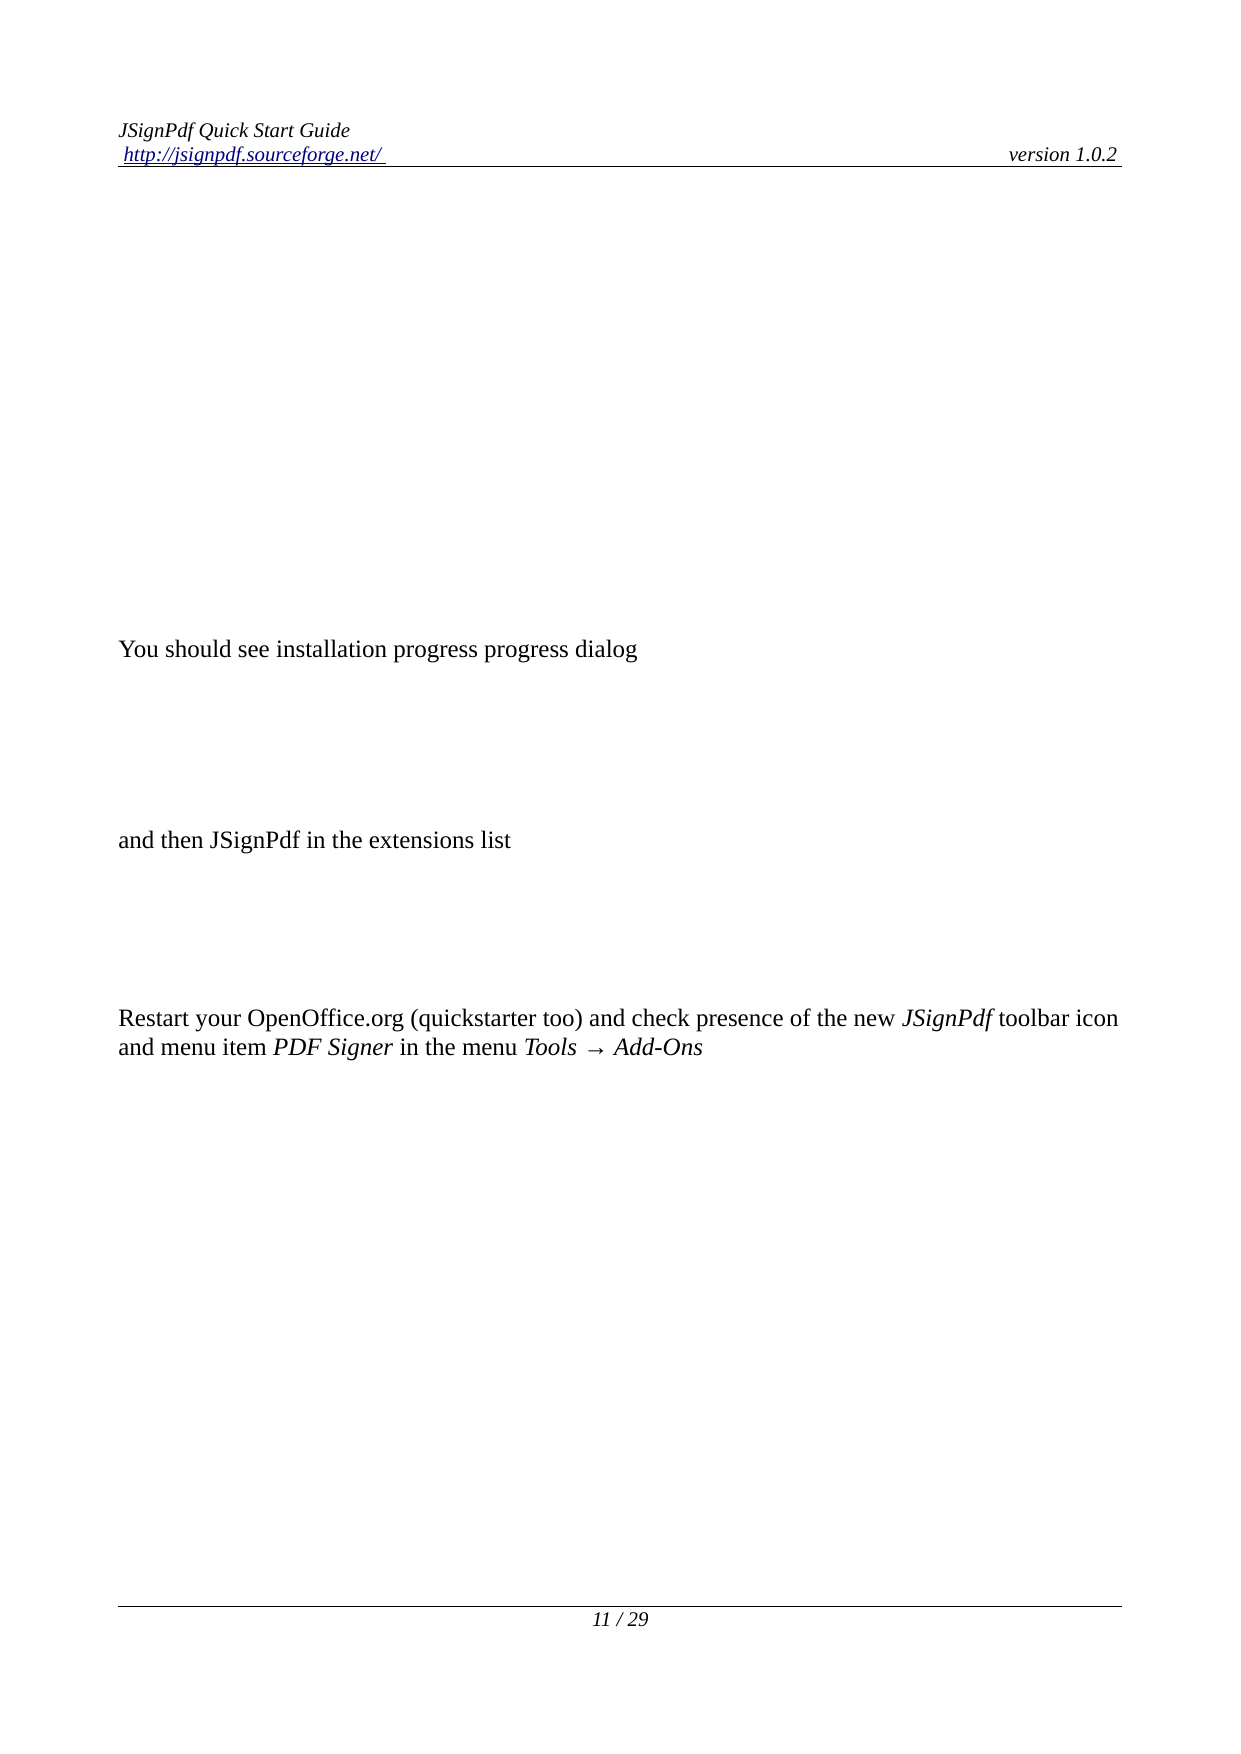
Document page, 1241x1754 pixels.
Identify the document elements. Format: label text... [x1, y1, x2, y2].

text Restart your OpenOffice.org (quickstarter too) and check presence of the new JSignPdf toolbar icon and menu item PDF Signer in the menu Tools → Add-Ons [118, 866, 1122, 1061]
text and then JSignPdf in the extensions list [118, 675, 1122, 854]
text You should see installation progress progress dialog [118, 197, 1122, 662]
